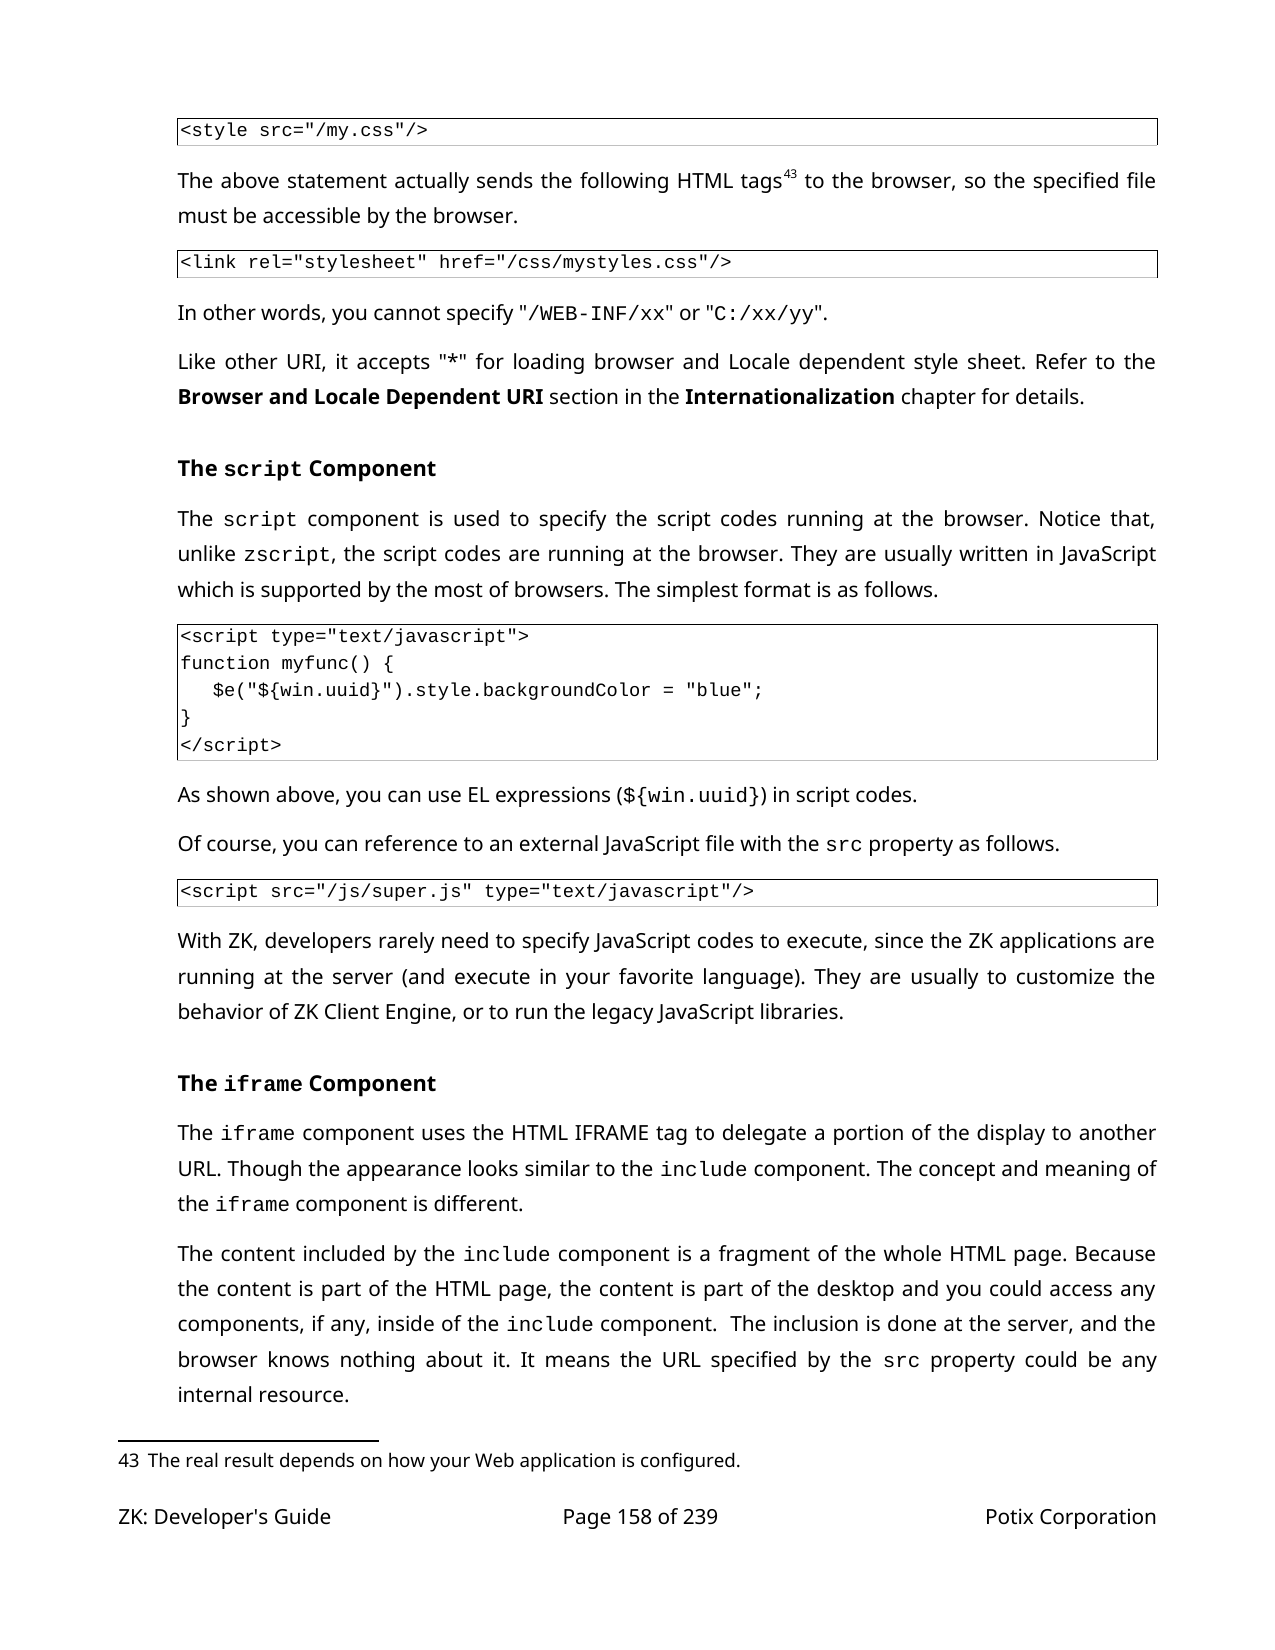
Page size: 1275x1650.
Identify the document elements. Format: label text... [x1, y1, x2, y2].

text As shown above, you can use EL expressions (${win.uuid}) in script codes. [177, 780, 1157, 809]
text } [178, 705, 1157, 729]
text In other words, you cannot specify "/WEB-INF/xx" or "C:/xx/yy". [177, 298, 1157, 327]
text Like other URI, it accepts "*" for loading browser and Locale dependent style sheet. Refer to the Browser and Locale Dependent URI section in the Internationalization chapter for details. [177, 347, 1157, 411]
text The real result depends on how your Web application is configured. [118, 1447, 1157, 1473]
text </script> [178, 732, 1157, 760]
text <link rel="stylesheet" href="/css/mystyles.css"/> [178, 251, 1157, 277]
text The content included by the include component is a fragment of the whole HTML page. Because the content is part of the HTML page, the content is part of the desktop and you could access any components, if any, inside of the include component. The inclusion is done at the server, and the browser knows nothing about it. It means the URL specified by the src property could be any internal resource. [177, 1239, 1157, 1409]
subtitle The iframe Component [177, 1068, 1157, 1098]
text <script src="/js/super.js" type="text/javascript"/> [178, 880, 1157, 906]
text The script component is used to specify the script codes running at the browser. Notice that, unlike zscript, the script codes are running at the browser. They are usually written in JavaScript which is supported by the most of browsers. The simplest format is as follows. [177, 504, 1157, 603]
text With ZK, developers rarely need to specify JavaScript codes to execute, since the ZK applications are running at the server (and execute in your favorite language). They are usually to customize the behavior of ZK Client Engine, or to run the legacy JavaScript libraries. [177, 927, 1157, 1025]
text Of course, you can reference to an external JavaScript file with the src property as follows. [177, 829, 1157, 858]
text <style src="/my.css"/> [178, 119, 1157, 145]
text The iframe component uses the HTML IFRAME tag to delegate a portion of the display to another URL. Though the appearance looks similar to the include component. The concept and meaning of the iframe component is different. [177, 1118, 1157, 1218]
text The above statement actually sends the following HTML tags to the browser, so the specified file must be accessible by the browser. [177, 166, 1157, 229]
text <script type="text/javascript"> [178, 625, 1157, 648]
subtitle The script Component [177, 453, 1157, 483]
text $e("${win.uuid}").style.backgroundColor = "blue"; [178, 678, 1157, 702]
text function myfunc() { [178, 651, 1157, 675]
